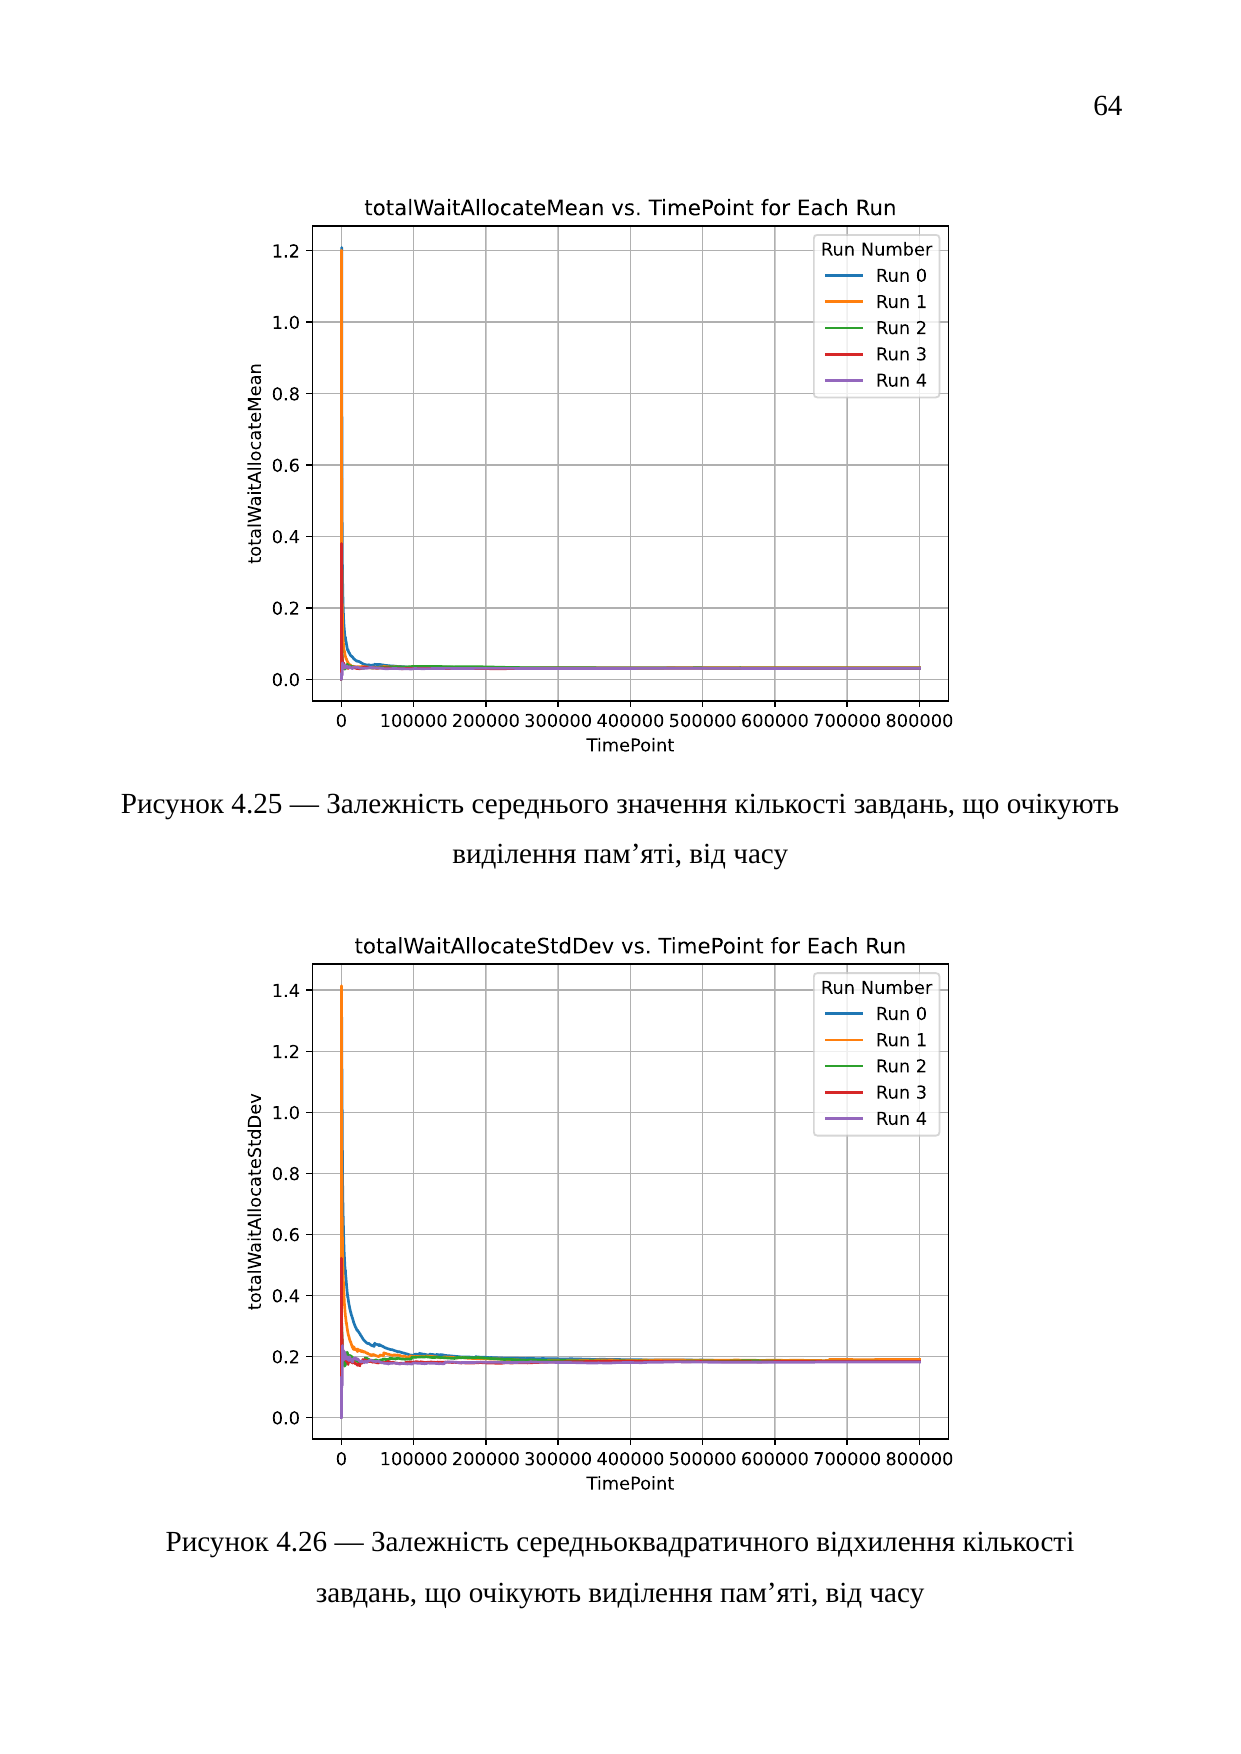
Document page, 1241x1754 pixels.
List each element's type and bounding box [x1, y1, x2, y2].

table_header [118, 139, 1122, 877]
table_cell [118, 877, 1122, 1615]
